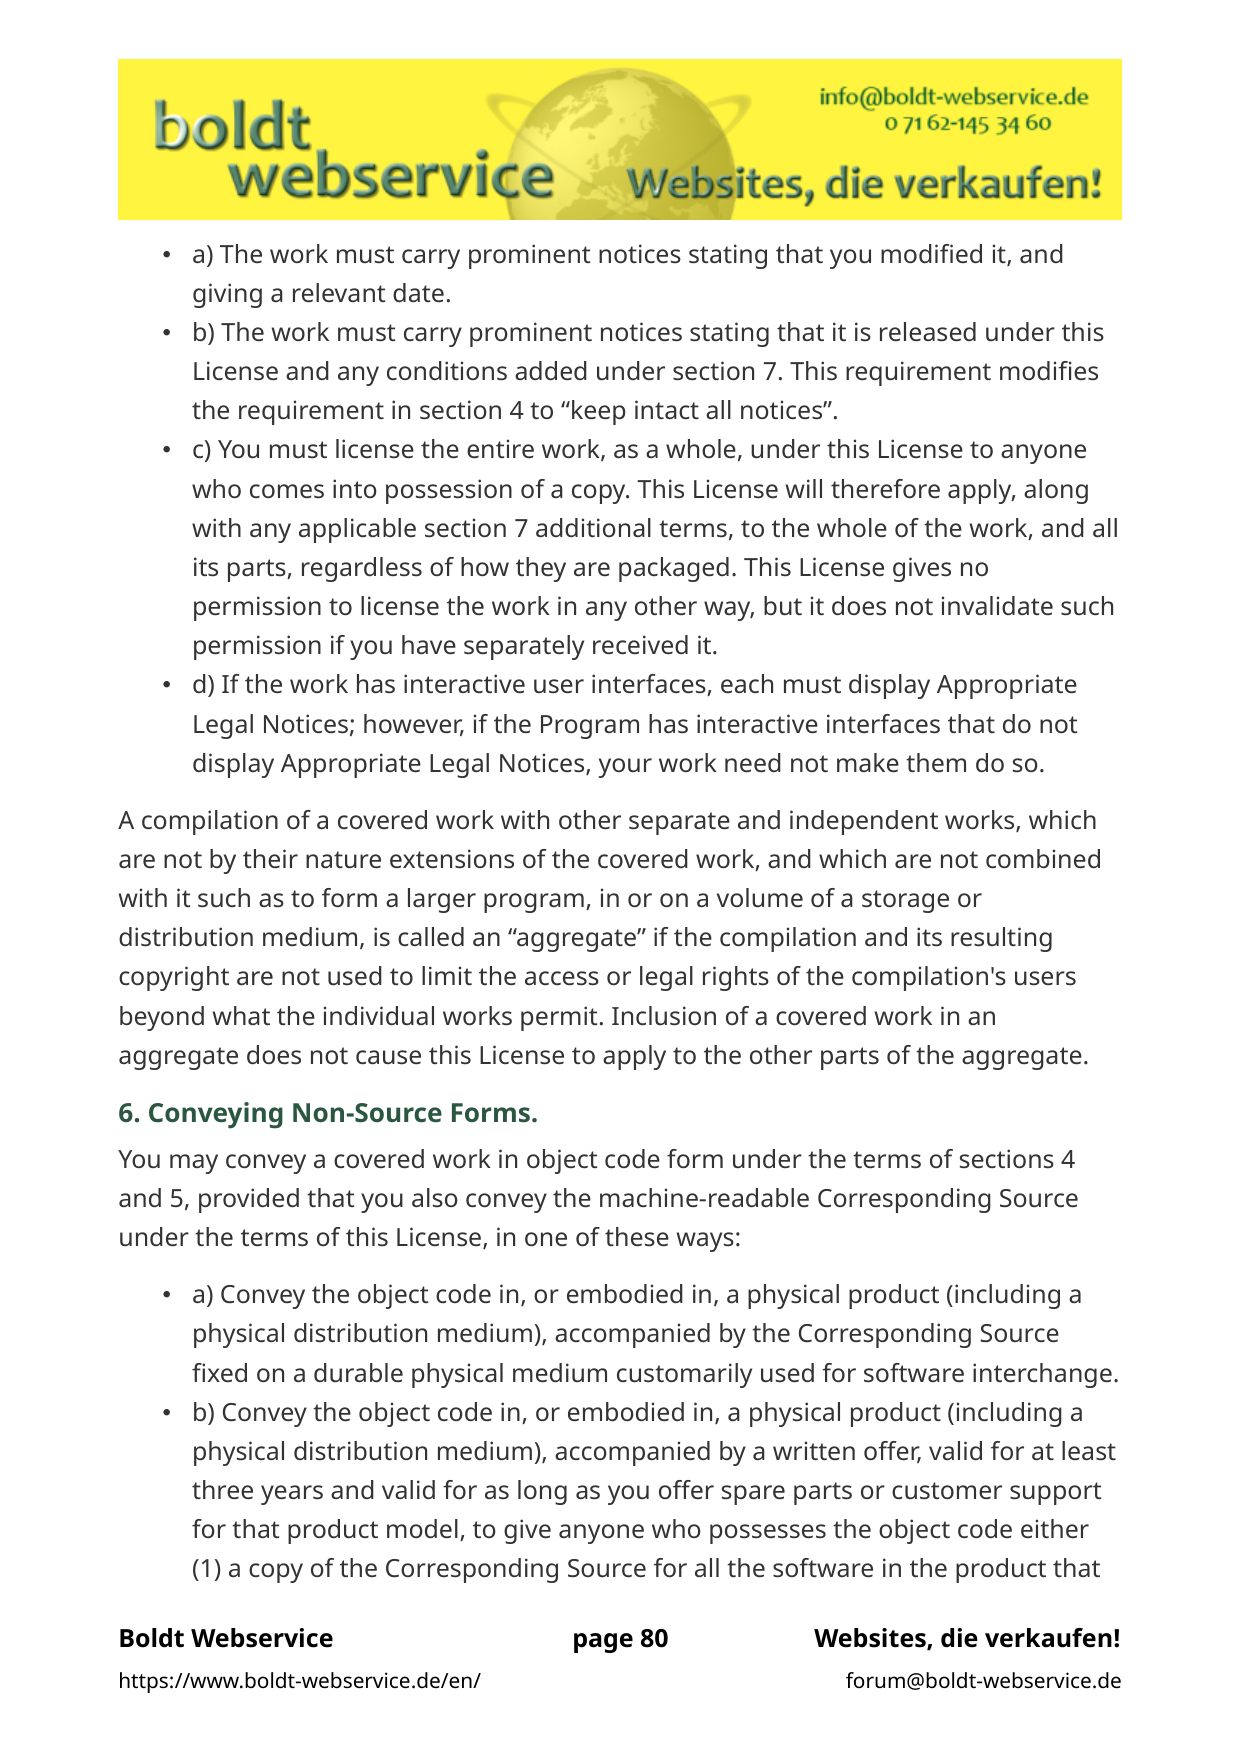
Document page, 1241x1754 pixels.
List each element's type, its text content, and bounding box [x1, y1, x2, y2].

list d) If the work has interactive user interfaces, each must display Appropriate Legal Notices; however, if the Program has interactive interfaces that do not display Appropriate Legal Notices, your work need not make them do so. [162, 667, 1122, 779]
picture [118, 59, 1123, 220]
text You may convey a covered work in object code form under the terms of sections 4 and 5, provided that you also convey the machine-readable Corresponding Source under the terms of this License, in one of these ways: [118, 1142, 1122, 1254]
list b) The work must carry prominent notices stating that it is released under this License and any conditions added under section 7. This requirement modifies the requirement in section 4 to “keep intact all notices”. [162, 314, 1122, 427]
subtitle 6. Conveying Non-Source Forms. [118, 1094, 1122, 1130]
list b) Convey the object code in, or embodied in, a physical product (including a physical distribution medium), accompanied by a written offer, valid for at least three years and valid for as long as you offer spare parts or customer support for that product model, to give anyone who possesses the object code either (1) a copy of the Corresponding Source for all the software in the product that [162, 1394, 1122, 1585]
list a) The work must carry prominent notices stating that you modified it, and giving a relevant date. [162, 236, 1122, 309]
text A compilation of a covered work with other separate and independent works, which are not by their nature extensions of the covered work, and which are not combined with it such as to form a larger program, in or on a volume of a storage or distribution medium, is called an “aggregate” if the compilation and its resulting copyright are not used to limit the access or legal rights of the compilation's users beyond what the individual works permit. Inclusion of a covered work in an aggregate does not cause this License to apply to the other parts of the aggregate. [118, 802, 1122, 1071]
list a) Convey the object code in, or embodied in, a physical product (including a physical distribution medium), accompanied by the Corresponding Source fixed on a durable physical medium customarily used for software interchange. [162, 1277, 1122, 1389]
list c) You must license the entire work, as a whole, under this License to anyone who comes into possession of a copy. This License will therefore apply, along with any applicable section 7 additional terms, to the whole of the work, and all its parts, regardless of how they are packaged. This License gives no permission to license the work in any other way, but it does not invalidate such permission if you have separately received it. [162, 432, 1122, 662]
